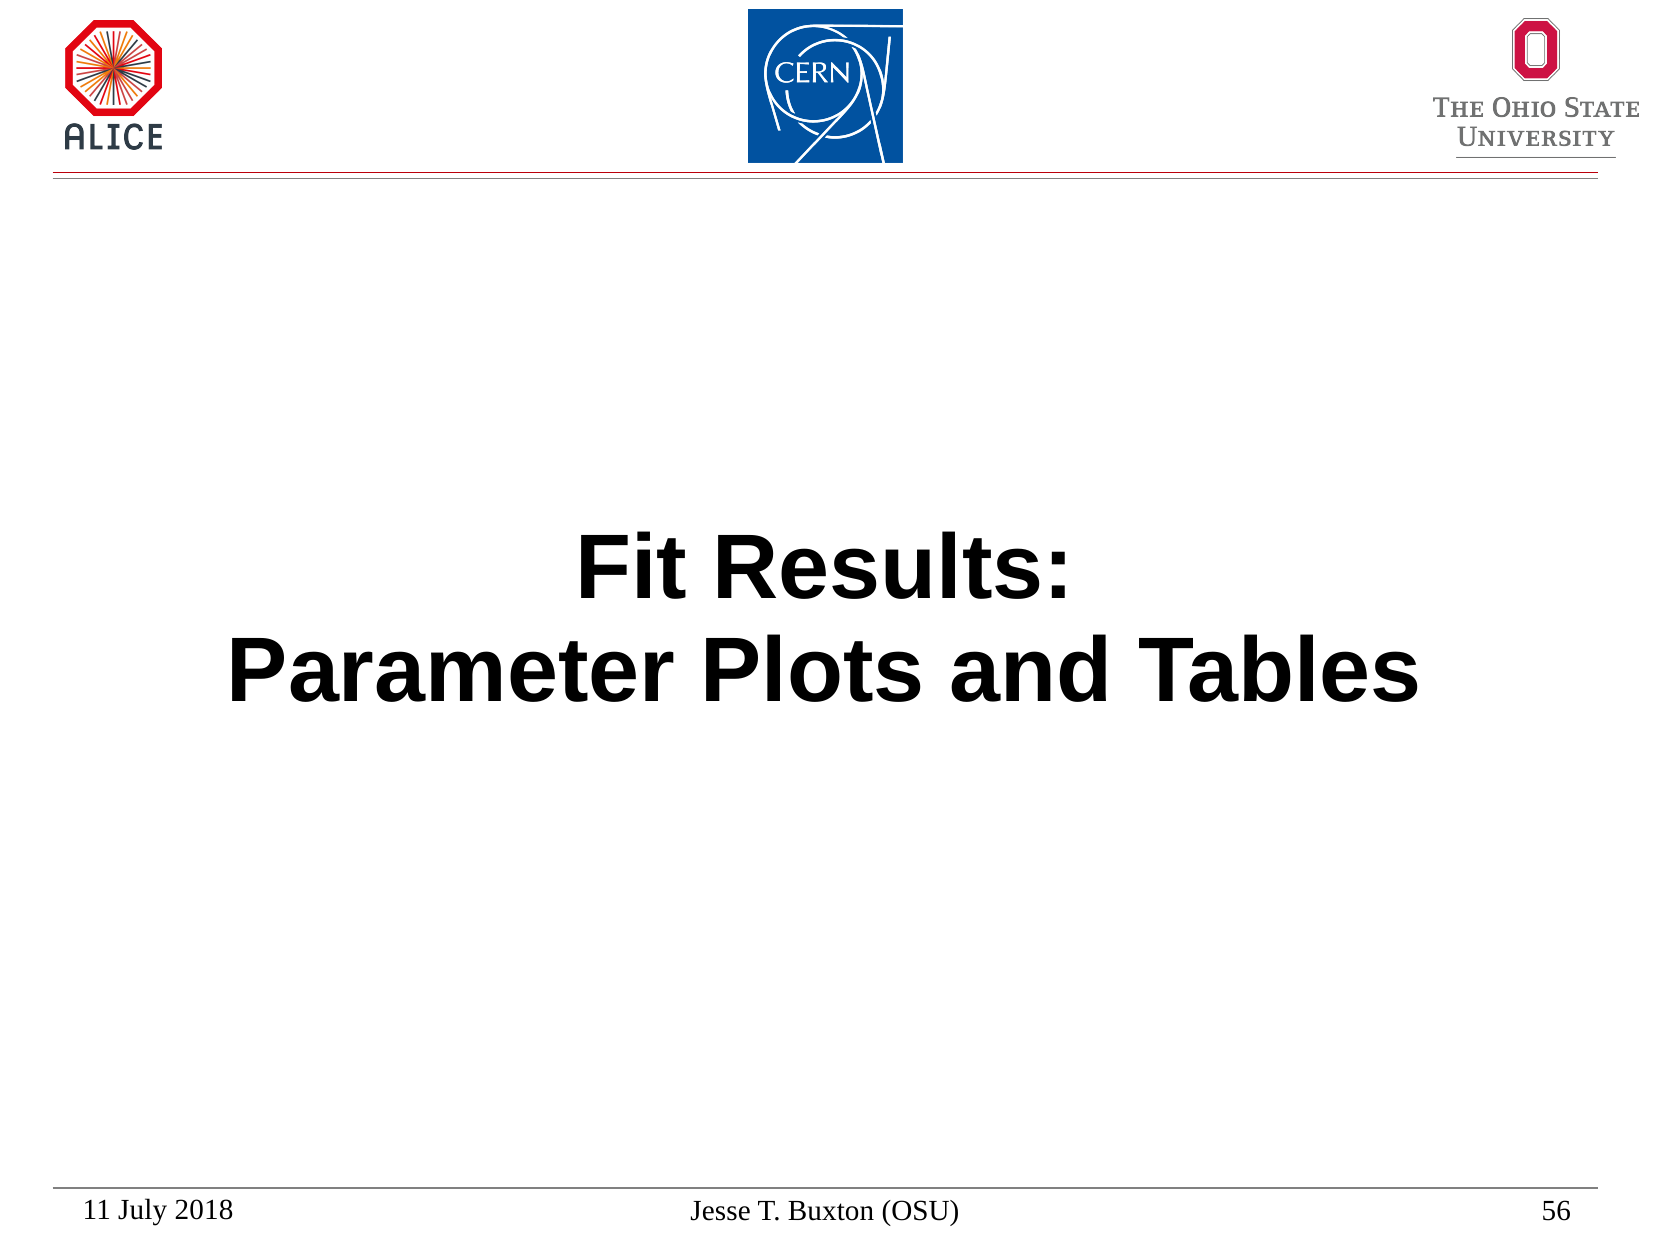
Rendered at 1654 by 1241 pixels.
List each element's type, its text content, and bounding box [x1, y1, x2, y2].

picture [65, 20, 162, 150]
picture [1430, 5, 1642, 171]
picture [748, 9, 903, 163]
title Fit Results: Parameter Plots and Tables [137, 515, 1513, 721]
